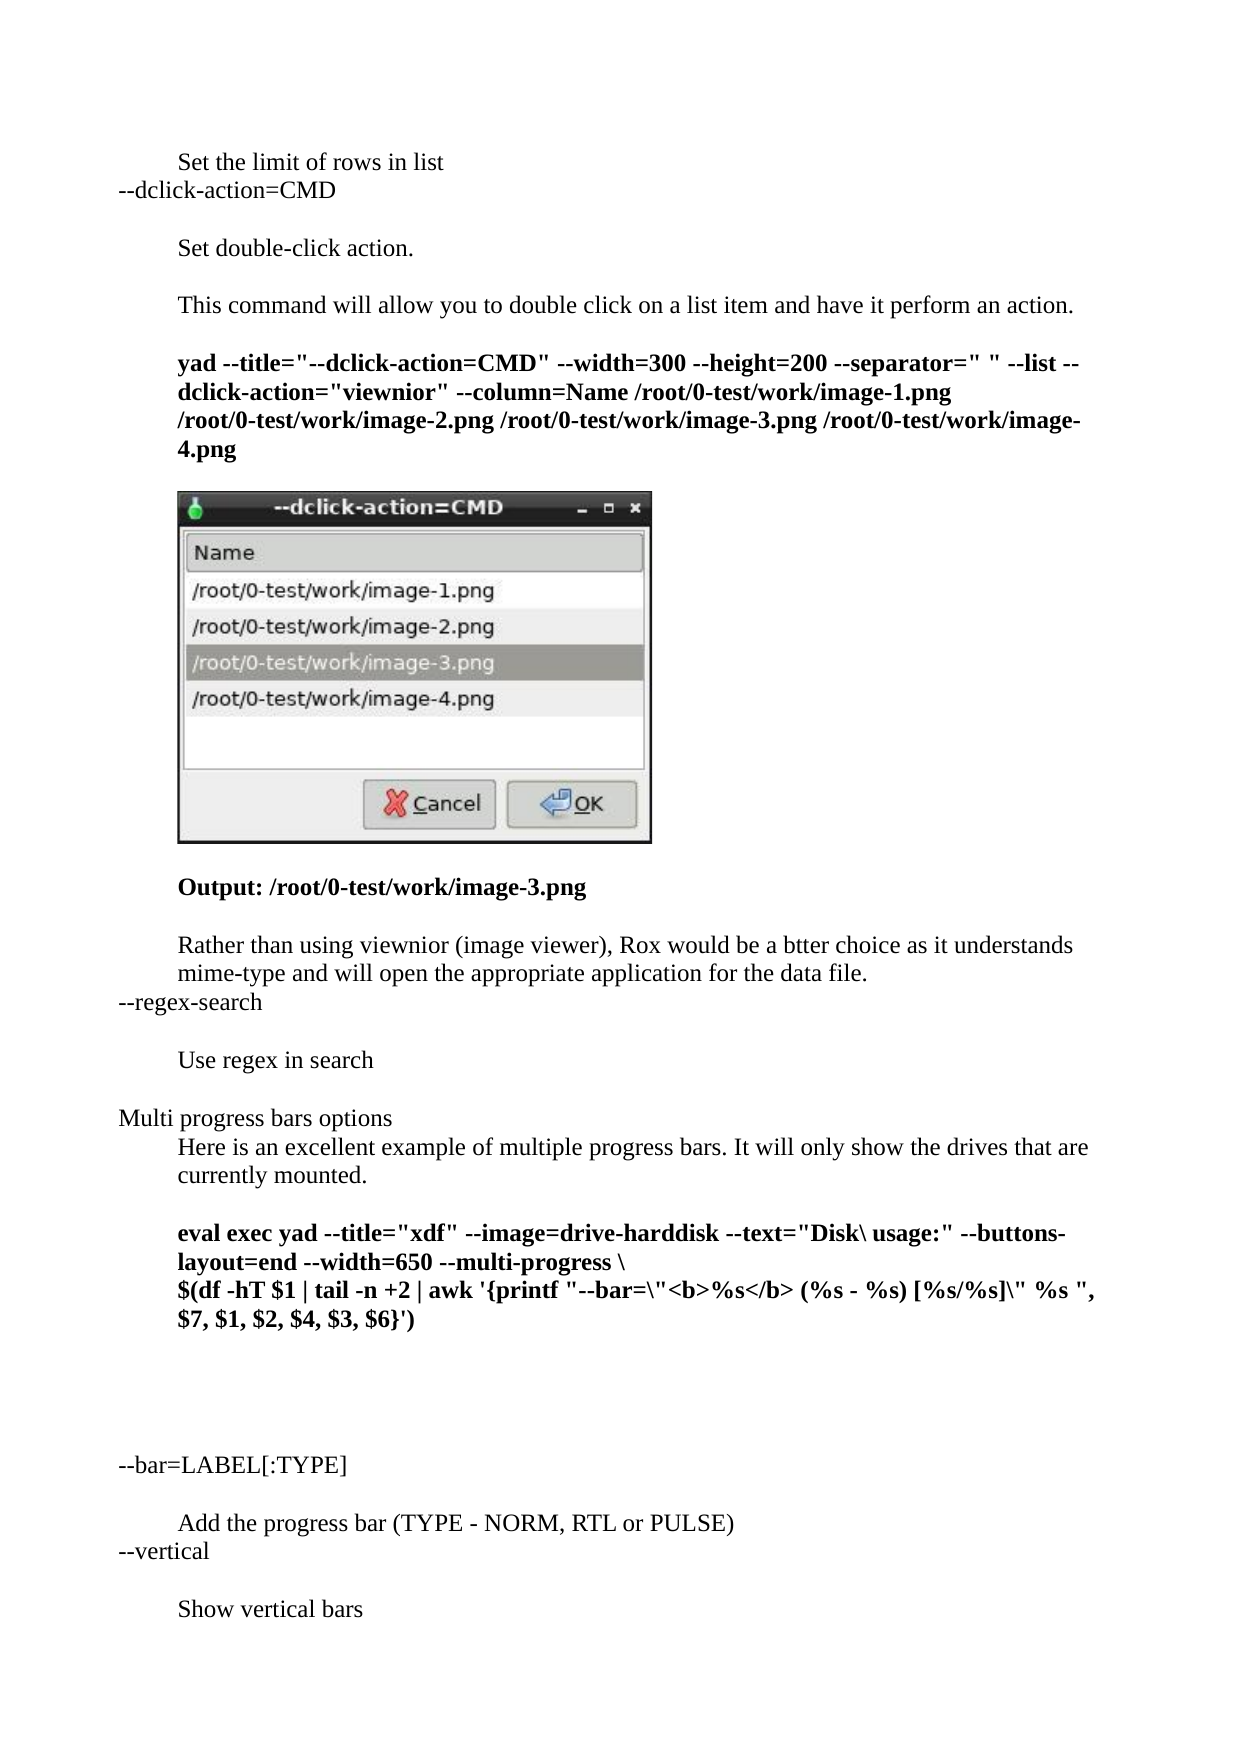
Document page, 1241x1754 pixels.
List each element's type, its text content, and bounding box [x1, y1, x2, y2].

list Set the limit of rows in list [177, 118, 1122, 176]
list Show vertical bars [177, 1565, 1122, 1623]
subtitle --regex-search [118, 987, 1122, 1016]
list Here is an excellent example of multiple progress bars. It will only show the drives that are currently mounted. eval exec yad --title="xdf" --image=drive-harddisk --text="Disk\ usage:" --buttons-layout=end --width=650 --multi-progress \ $(df -hT $1 | tail -n +2 | awk '{printf "--bar=\"<b>%s</b> (%s - %s) [%s/%s]\" %s ", $7, $1, $2, $4, $3, $6}') [177, 1132, 1122, 1421]
picture [177, 491, 653, 844]
subtitle --bar=LABEL[:TYPE] [118, 1450, 1122, 1479]
subtitle --vertical [118, 1536, 1122, 1565]
list Add the progress bar (TYPE - NORM, RTL or PULSE) [177, 1479, 1122, 1536]
list Set double-click action. This command will allow you to double click on a list item and have it perform an action. yad --title="--dclick-action=CMD" --width=300 --height=200 --separator=" " --list --dclick-action="viewnior" --column=Name /root/0-test/work/image-1.png /root/0-test/work/image-2.png /root/0-test/work/image-3.png /root/0-test/work/image-4.png Output: /root/0-test/work/image-3.png Rather than using viewnior (image viewer), Rox would be a btter choice as it understands mime-type and will open the appropriate application for the data file. [177, 204, 1122, 987]
subtitle --dclick-action=CMD [118, 176, 1122, 204]
subtitle Multi progress bars options [118, 1103, 1122, 1132]
list Use regex in search [177, 1016, 1122, 1073]
